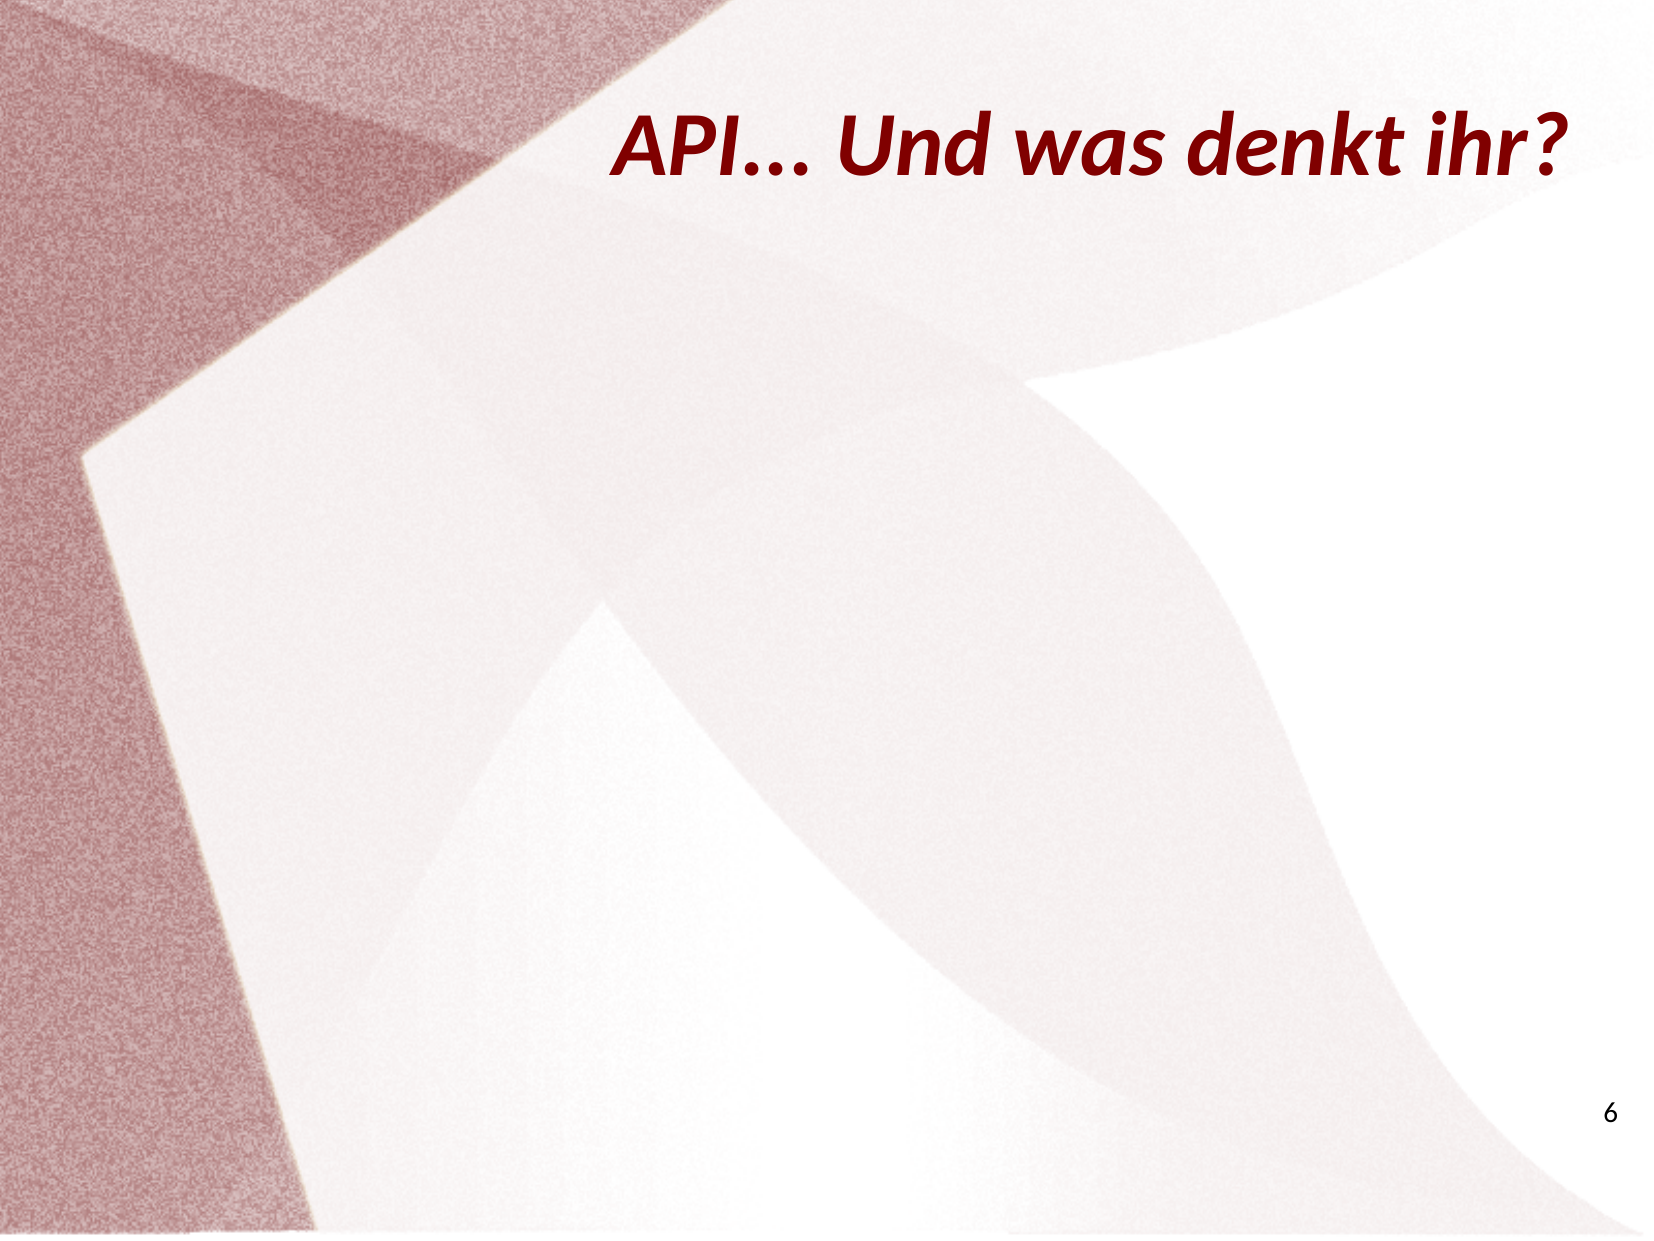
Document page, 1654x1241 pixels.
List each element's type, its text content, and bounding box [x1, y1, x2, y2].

title API... Und was denkt ihr? [82, 57, 1572, 249]
picture [0, 0, 1654, 1241]
